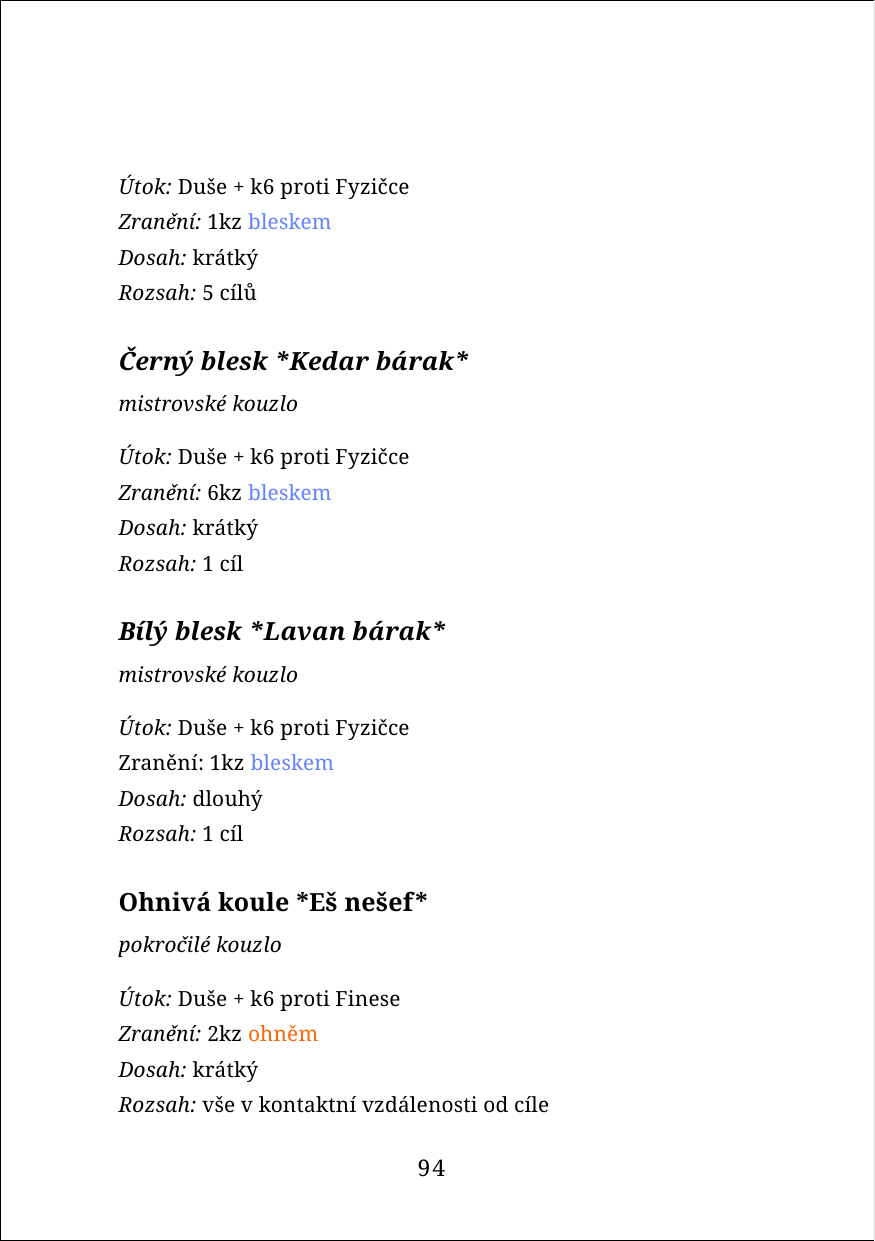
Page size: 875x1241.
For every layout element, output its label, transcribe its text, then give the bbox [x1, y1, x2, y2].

text Útok: Duše + k6 proti Finese Zranění: 2kz ohněm Dosah: krátký Rozsah: vše v kontaktní vzdálenosti od cíle [118, 984, 756, 1119]
text Útok: Duše + k6 proti Fyzičce Zranění: 6kz bleskem Dosah: krátký Rozsah: 1 cíl [118, 442, 756, 577]
text mistrovské kouzlo [118, 389, 756, 418]
text mistrovské kouzlo [118, 660, 756, 688]
text pokročilé kouzlo [118, 930, 756, 959]
text Útok: Duše + k6 proti Fyzičce Zranění: 1kz bleskem Dosah: dlouhý Rozsah: 1 cíl [118, 713, 756, 848]
subtitle Černý blesk *Kedar bárak* [118, 343, 756, 377]
text Útok: Duše + k6 proti Fyzičce Zranění: 1kz bleskem Dosah: krátký Rozsah: 5 cílů [118, 172, 756, 307]
subtitle Bílý blesk *Lavan bárak* [118, 614, 756, 648]
subtitle Ohnivá koule *Eš nešef* [118, 884, 756, 919]
